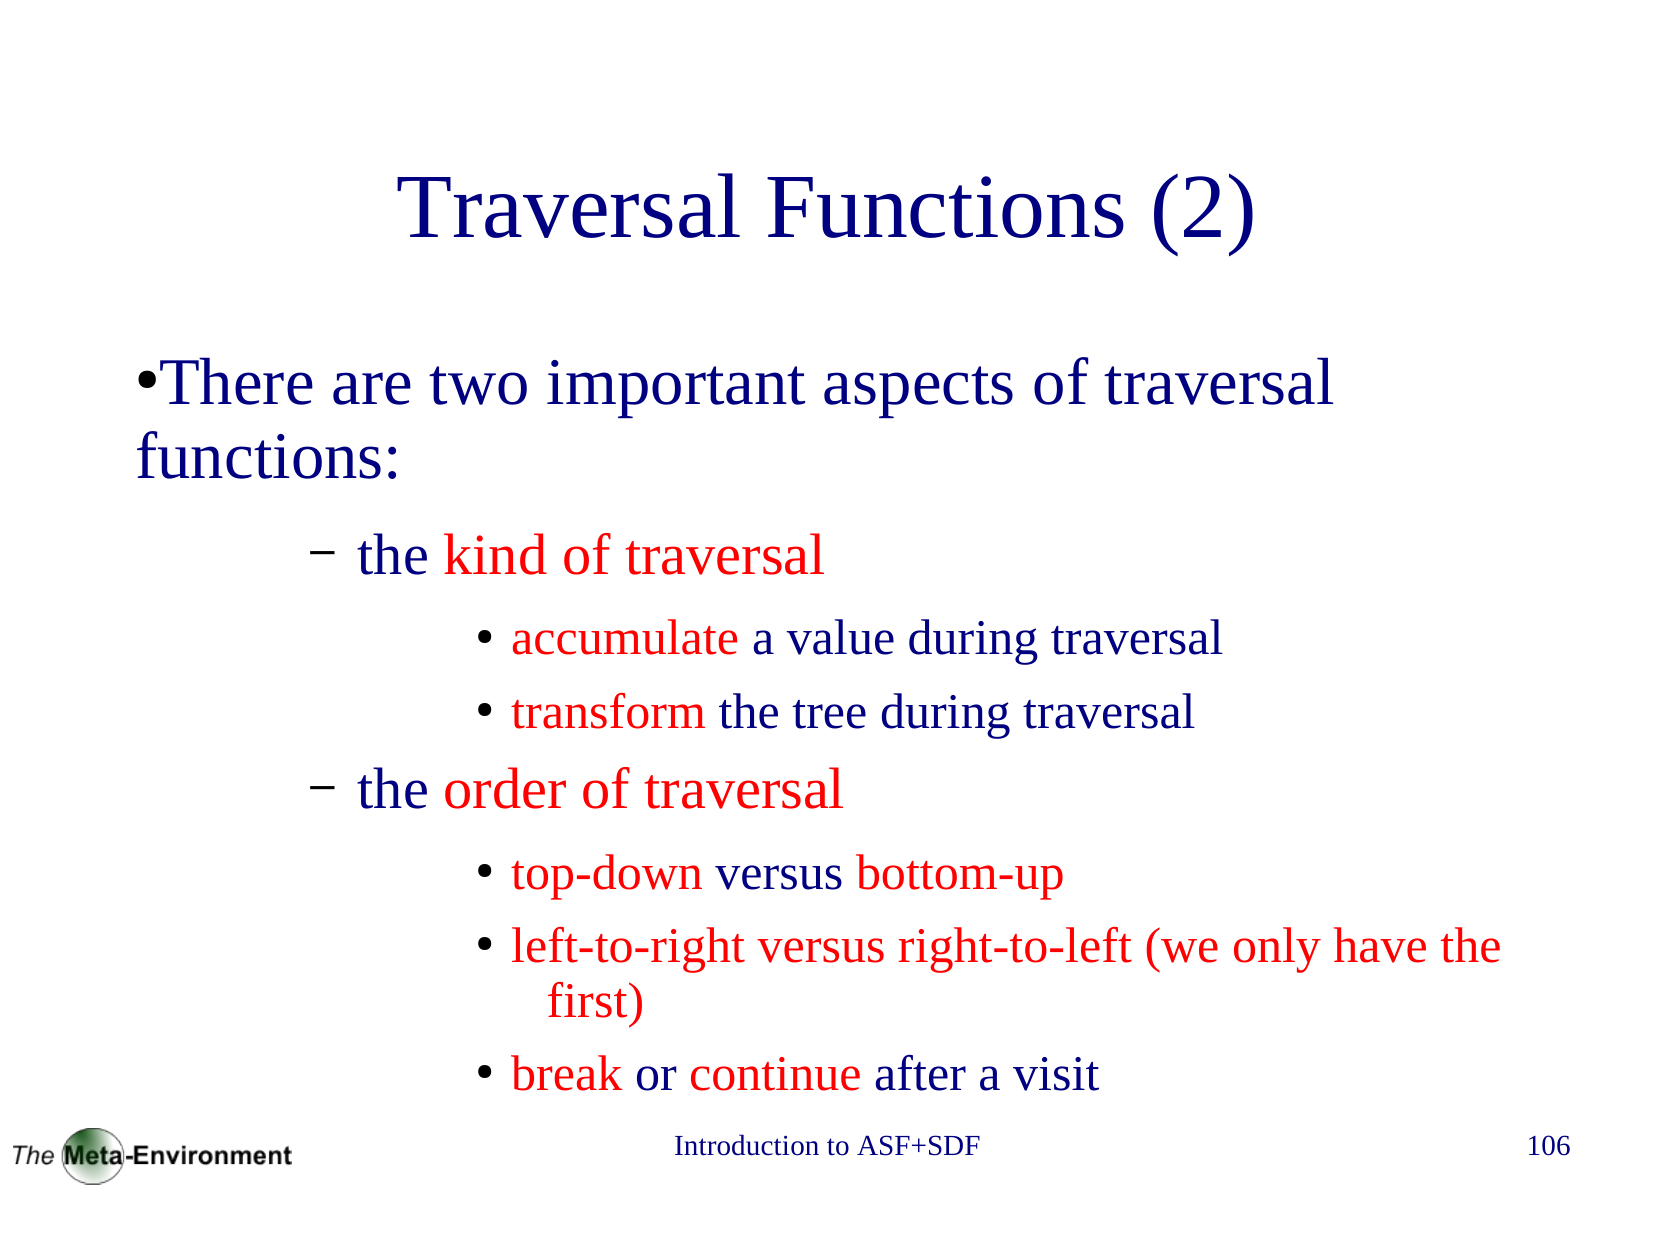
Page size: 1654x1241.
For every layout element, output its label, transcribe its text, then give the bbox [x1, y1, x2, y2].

picture [13, 1128, 292, 1185]
list There are two important aspects of traversal functions: the kind of traversal accumulate a value during traversal transform the tree during traversal the order of traversal top-down versus bottom-up left-to-right versus right-to-left (we only have the first) break or continue after a visit [121, 344, 1534, 1127]
title Traversal Functions (2) [121, 102, 1534, 311]
